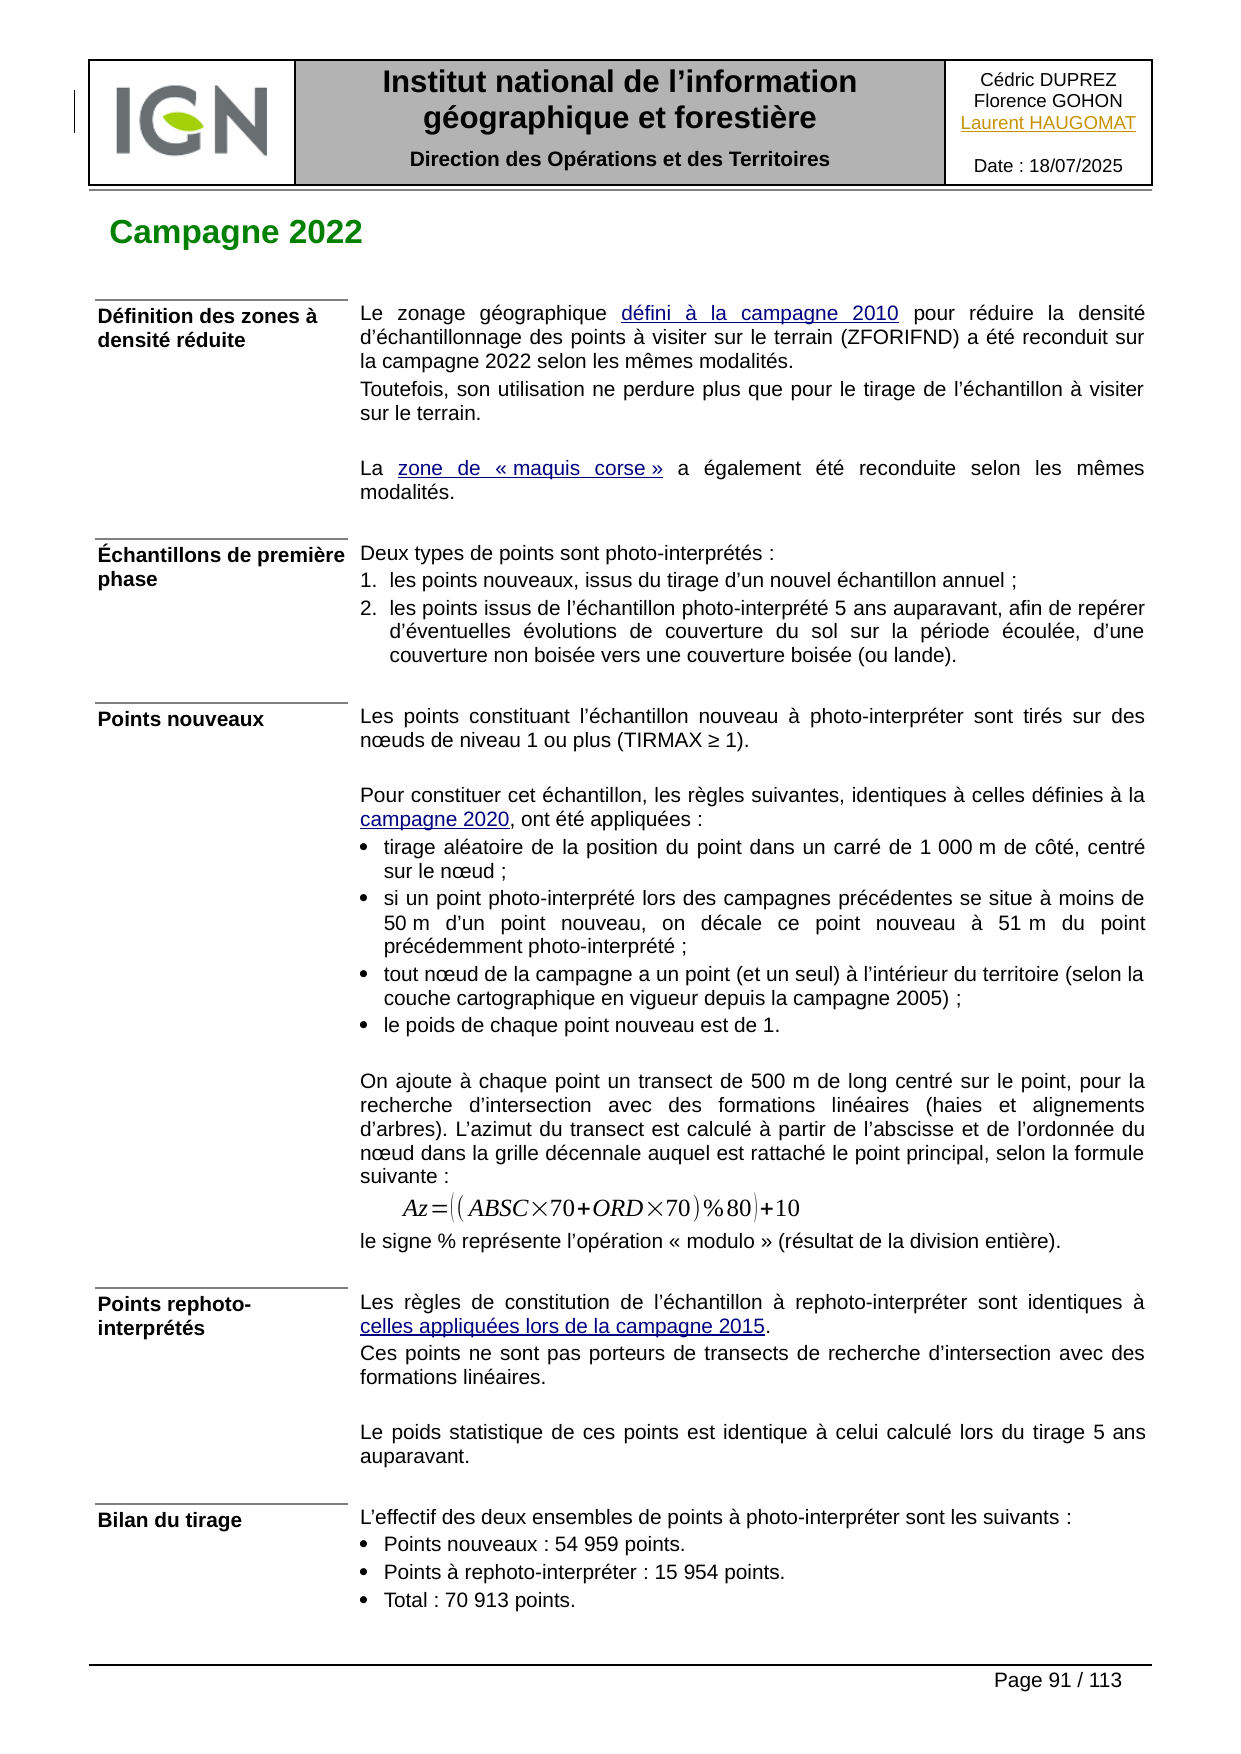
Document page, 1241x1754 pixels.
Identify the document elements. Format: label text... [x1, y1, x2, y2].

table_cell Deux types de points sont photo-interprétés : les points nouveaux, issus du tirage d’un nouvel échantillon annuel ; les points issus de l’échantillon photo-interprété 5 ans auparavant, afin de repérer d’éventuelles évolutions de couverture du sol sur la période écoulée, d’une couverture non boisée vers une couverture boisée (ou lande). [354, 537, 1152, 701]
table_cell Points nouveaux [89, 701, 354, 1286]
table_cell Les règles de constitution de l’échantillon à rephoto-interpréter sont identiques à celles appliquées lors de la campagne 2015. Ces points ne sont pas porteurs de transects de recherche d’intersection avec des formations linéaires. Le poids statistique de ces points est identique à celui calculé lors du tirage 5 ans auparavant. [354, 1286, 1152, 1501]
table_header Le zonage géographique défini à la campagne 2010 pour réduire la densité d’échantillonnage des points à visiter sur le terrain (ZFORIFND) a été reconduit sur la campagne 2022 selon les mêmes modalités. Toutefois, son utilisation ne perdure plus que pour le tirage de l’échantillon à visiter sur le terrain. La zone de « maquis corse » a également été reconduite selon les mêmes modalités. [354, 298, 1152, 537]
table_cell Bilan du tirage [89, 1501, 354, 1645]
table_header Définition des zones à densité réduite [89, 298, 354, 537]
picture [91, 62, 293, 180]
table_cell Les points constituant l’échantillon nouveau à photo-interpréter sont tirés sur des nœuds de niveau 1 ou plus (TIRMAX ≥ 1). Pour constituer cet échantillon, les règles suivantes, identiques à celles définies à la campagne 2020, ont été appliquées : tirage aléatoire de la position du point dans un carré de 1 000 m de côté, centré sur le nœud ; si un point photo-interprété lors des campagnes précédentes se situe à moins de 50 m d’un point nouveau, on décale ce point nouveau à 51 m du point précédemment photo-interprété ; tout nœud de la campagne a un point (et un seul) à l’intérieur du territoire (selon la couche cartographique en vigueur depuis la campagne 2005) ; le poids de chaque point nouveau est de 1. On ajoute à chaque point un transect de 500 m de long centré sur le point, pour la recherche d’intersection avec des formations linéaires (haies et alignements d’arbres). L’azimut du transect est calculé à partir de l’abscisse et de l’ordonnée du nœud dans la grille décennale auquel est rattaché le point principal, selon la formule suivante : le signe % représente l’opération « modulo » (résultat de la division entière). [354, 701, 1152, 1286]
table_cell Points rephoto-interprétés [89, 1286, 354, 1501]
subtitle Campagne 2022 [88, 190, 1152, 271]
table_cell Échantillons de première phase [89, 537, 354, 701]
table_cell L’effectif des deux ensembles de points à photo-interpréter sont les suivants : Points nouveaux : 54 959 points. Points à rephoto-interpréter : 15 954 points. Total : 70 913 points. [354, 1501, 1152, 1645]
